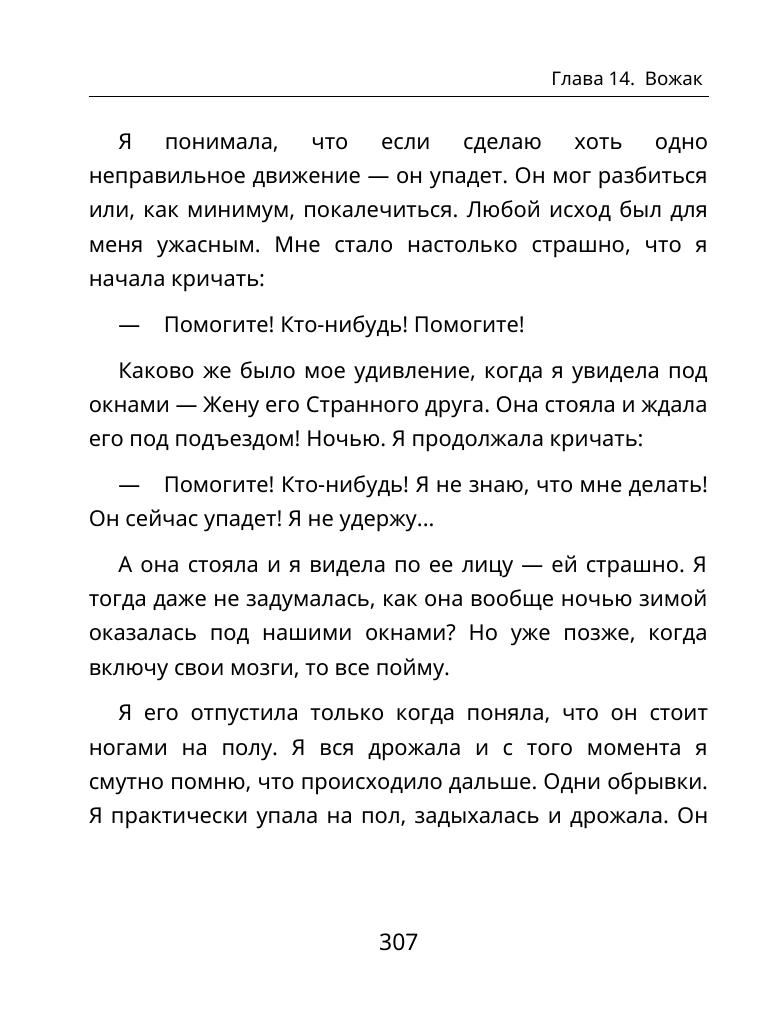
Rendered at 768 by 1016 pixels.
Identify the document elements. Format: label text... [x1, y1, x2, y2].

text Я его отпустила только когда поняла, что он стоит ногами на полу. Я вся дрожала и с того момента я смутно помню, что происходило дальше. Одни обрывки. Я практически упала на пол, задыхалась и дрожала. Он [88, 697, 709, 830]
text А она стояла и я видела по ее лицу — ей страшно. Я тогда даже не задумалась, как она вообще ночью зимой оказалась под нашими окнами? Но уже позже, когда включу свои мозги, то все пойму. [88, 549, 709, 681]
list Помогите! Кто-нибудь! Помогите! [88, 309, 709, 338]
text Я понимала, что если сделаю хоть одно неправильное движение — он упадет. Он мог разбиться или, как минимум, покалечиться. Любой исход был для меня ужасным. Мне стало настолько страшно, что я начала кричать: [88, 126, 709, 292]
list Помогите! Кто-нибудь! Я не знаю, что мне делать! Он сейчас упадет! Я не удержу... [88, 469, 709, 533]
text Каково же было мое удивление, когда я увидела под окнами — Жену его Странного друга. Она стояла и ждала его под подъездом! Ночью. Я продолжала кричать: [88, 354, 709, 453]
